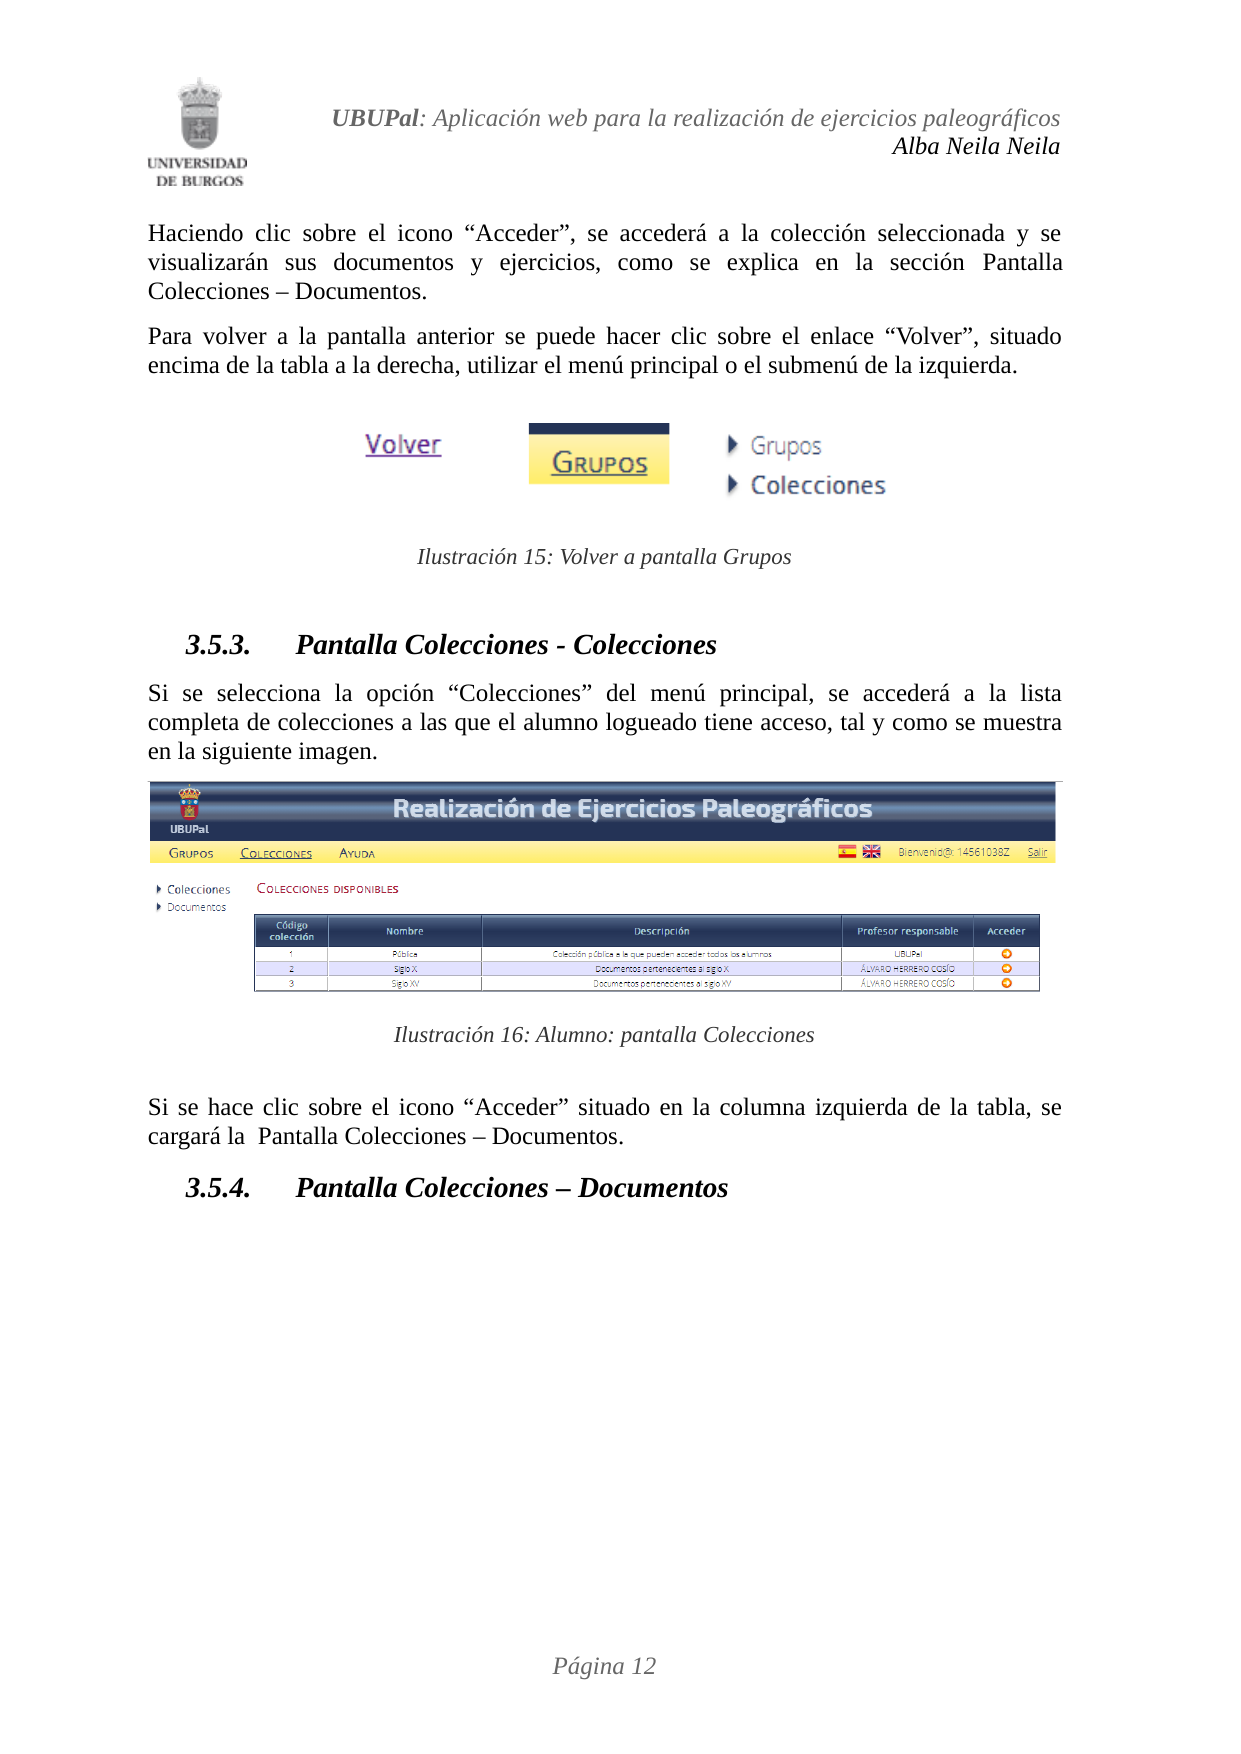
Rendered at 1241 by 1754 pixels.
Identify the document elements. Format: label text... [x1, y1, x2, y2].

text Haciendo clic sobre el icono “Acceder”, se accederá a la colección seleccionada y se visualizarán sus documentos y ejercicios, como se explica en la sección Pantalla Colecciones – Documentos. [148, 218, 1063, 304]
subtitle Pantalla Colecciones - Colecciones [186, 627, 1063, 661]
text Ilustración 15: Volver a pantalla Grupos [289, 543, 922, 569]
picture [147, 781, 1063, 1008]
text Para volver a la pantalla anterior se puede hacer clic sobre el enlace “Volver”, situado encima de la tabla a la derecha, utilizar el menú principal o el submenú de la izquierda. [148, 321, 1063, 379]
text Ilustración 16: Alumno: pantalla Colecciones [148, 1008, 1063, 1047]
text Si se hace clic sobre el icono “Acceder” situado en la columna izquierda de la tabla, se cargará la Pantalla Colecciones – Documentos. [148, 1092, 1063, 1150]
text Si se selecciona la opción “Colecciones” del menú principal, se accederá a la lista completa de colecciones a las que el alumno logueado tiene acceso, tal y como se muestra en la siguiente imagen. [148, 678, 1063, 764]
picture [147, 77, 247, 186]
subtitle Pantalla Colecciones – Documentos [186, 1171, 1063, 1204]
